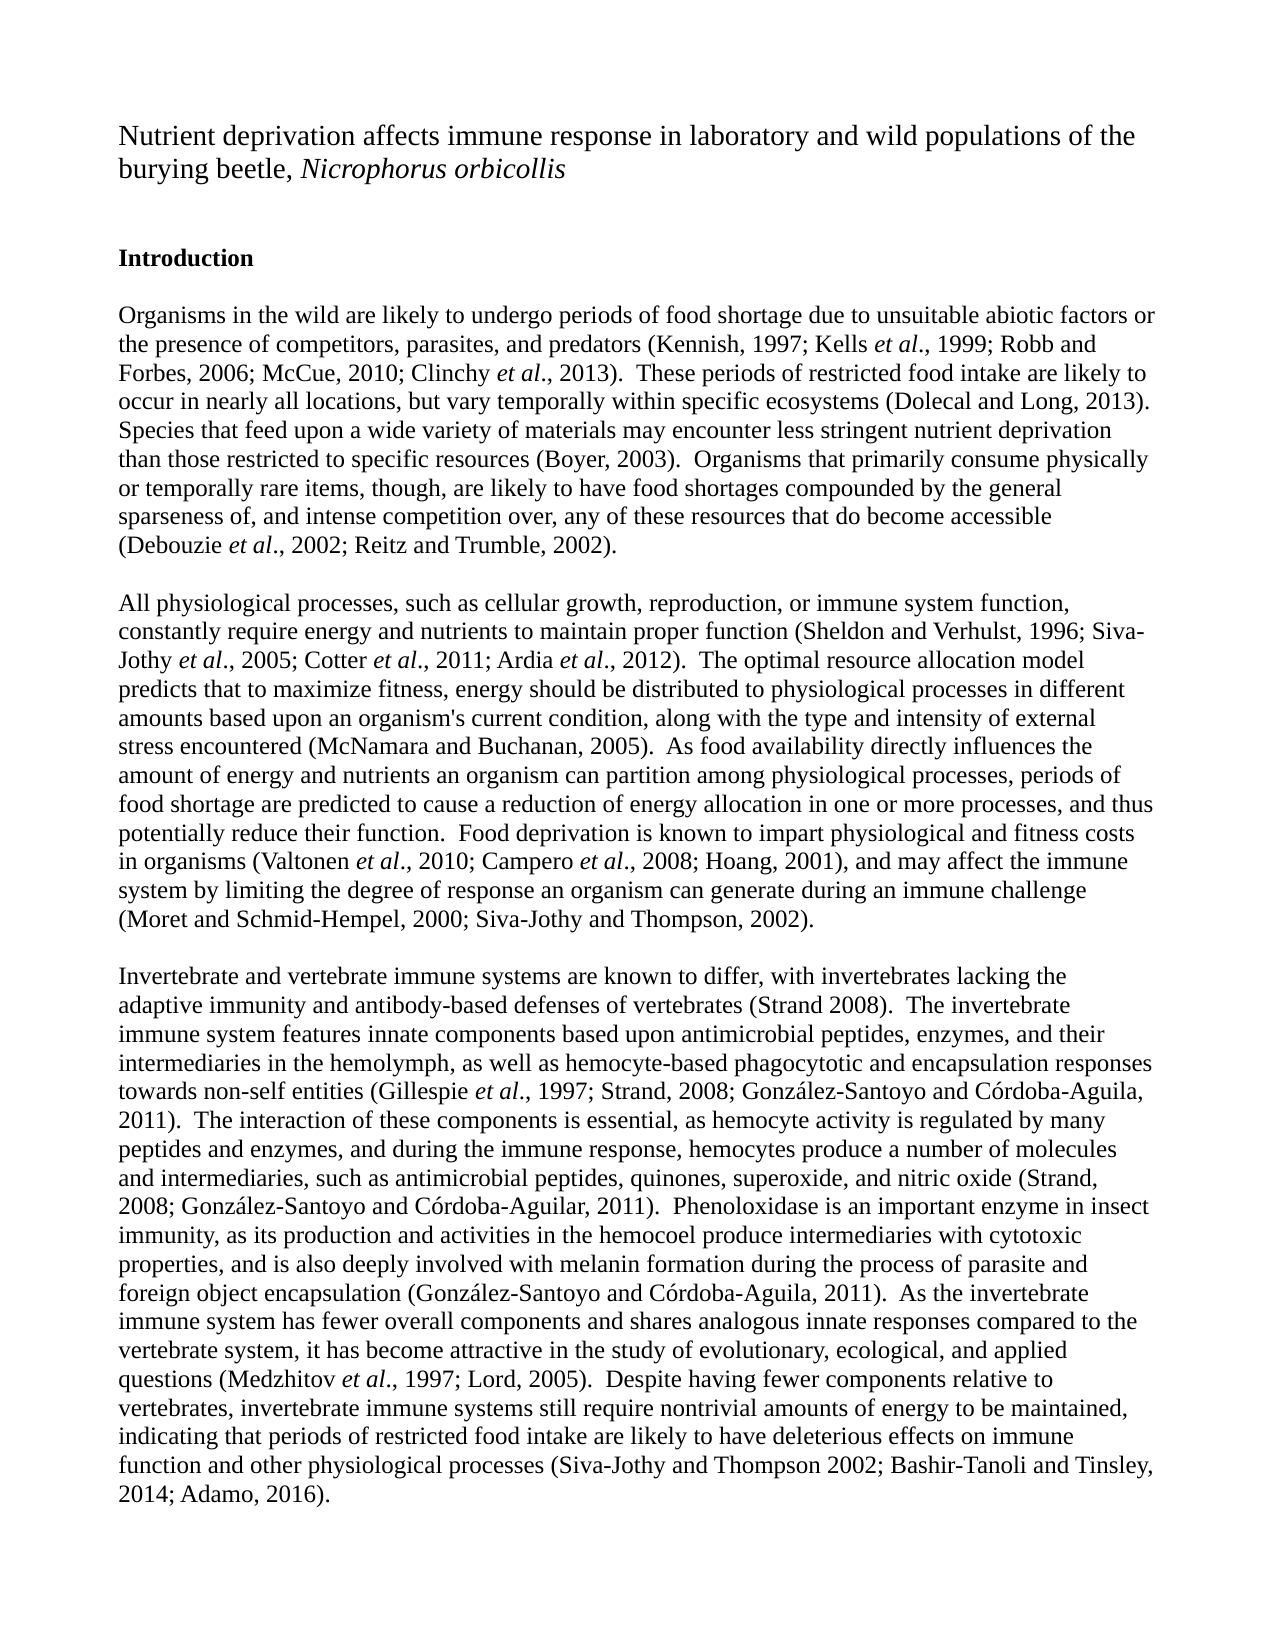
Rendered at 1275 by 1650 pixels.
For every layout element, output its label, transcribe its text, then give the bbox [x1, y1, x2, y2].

text Nutrient deprivation affects immune response in laboratory and wild populations of the burying beetle, Nicrophorus orbicollis [118, 118, 1157, 185]
text All physiological processes, such as cellular growth, reproduction, or immune system function, constantly require energy and nutrients to maintain proper function (Sheldon and Verhulst, 1996; Siva-Jothy et al., 2005; Cotter et al., 2011; Ardia et al., 2012). The optimal resource allocation model predicts that to maximize fitness, energy should be distributed to physiological processes in different amounts based upon an organism's current condition, along with the type and intensity of external stress encountered (McNamara and Buchanan, 2005). As food availability directly influences the amount of energy and nutrients an organism can partition among physiological processes, periods of food shortage are predicted to cause a reduction of energy allocation in one or more processes, and thus potentially reduce their function. Food deprivation is known to impart physiological and fitness costs in organisms (Valtonen et al., 2010; Campero et al., 2008; Hoang, 2001), and may affect the immune system by limiting the degree of response an organism can generate during an immune challenge (Moret and Schmid-Hempel, 2000; Siva-Jothy and Thompson, 2002). [118, 588, 1157, 933]
text Invertebrate and vertebrate immune systems are known to differ, with invertebrates lacking the adaptive immunity and antibody-based defenses of vertebrates (Strand 2008). The invertebrate immune system features innate components based upon antimicrobial peptides, enzymes, and their intermediaries in the hemolymph, as well as hemocyte-based phagocytotic and encapsulation responses towards non-self entities (Gillespie et al., 1997; Strand, 2008; González-Santoyo and Córdoba-Aguila, 2011). The interaction of these components is essential, as hemocyte activity is regulated by many peptides and enzymes, and during the immune response, hemocytes produce a number of molecules and intermediaries, such as antimicrobial peptides, quinones, superoxide, and nitric oxide (Strand, 2008; González-Santoyo and Córdoba-Aguilar, 2011). Phenoloxidase is an important enzyme in insect immunity, as its production and activities in the hemocoel produce intermediaries with cytotoxic properties, and is also deeply involved with melanin formation during the process of parasite and foreign object encapsulation (González-Santoyo and Córdoba-Aguila, 2011). As the invertebrate immune system has fewer overall components and shares analogous innate responses compared to the vertebrate system, it has become attractive in the study of evolutionary, ecological, and applied questions (Medzhitov et al., 1997; Lord, 2005). Despite having fewer components relative to vertebrates, invertebrate immune systems still require nontrivial amounts of energy to be maintained, indicating that periods of restricted food intake are likely to have deleterious effects on immune function and other physiological processes (Siva-Jothy and Thompson 2002; Bashir-Tanoli and Tinsley, 2014; Adamo, 2016). [118, 961, 1157, 1508]
text Introduction [118, 243, 1157, 271]
text Organisms in the wild are likely to undergo periods of food shortage due to unsuitable abiotic factors or the presence of competitors, parasites, and predators (Kennish, 1997; Kells et al., 1999; Robb and Forbes, 2006; McCue, 2010; Clinchy et al., 2013). These periods of restricted food intake are likely to occur in nearly all locations, but vary temporally within specific ecosystems (Dolecal and Long, 2013). Species that feed upon a wide variety of materials may encounter less stringent nutrient deprivation than those restricted to specific resources (Boyer, 2003). Organisms that primarily consume physically or temporally rare items, though, are likely to have food shortages compounded by the general sparseness of, and intense competition over, any of these resources that do become accessible (Debouzie et al., 2002; Reitz and Trumble, 2002). [118, 300, 1157, 559]
